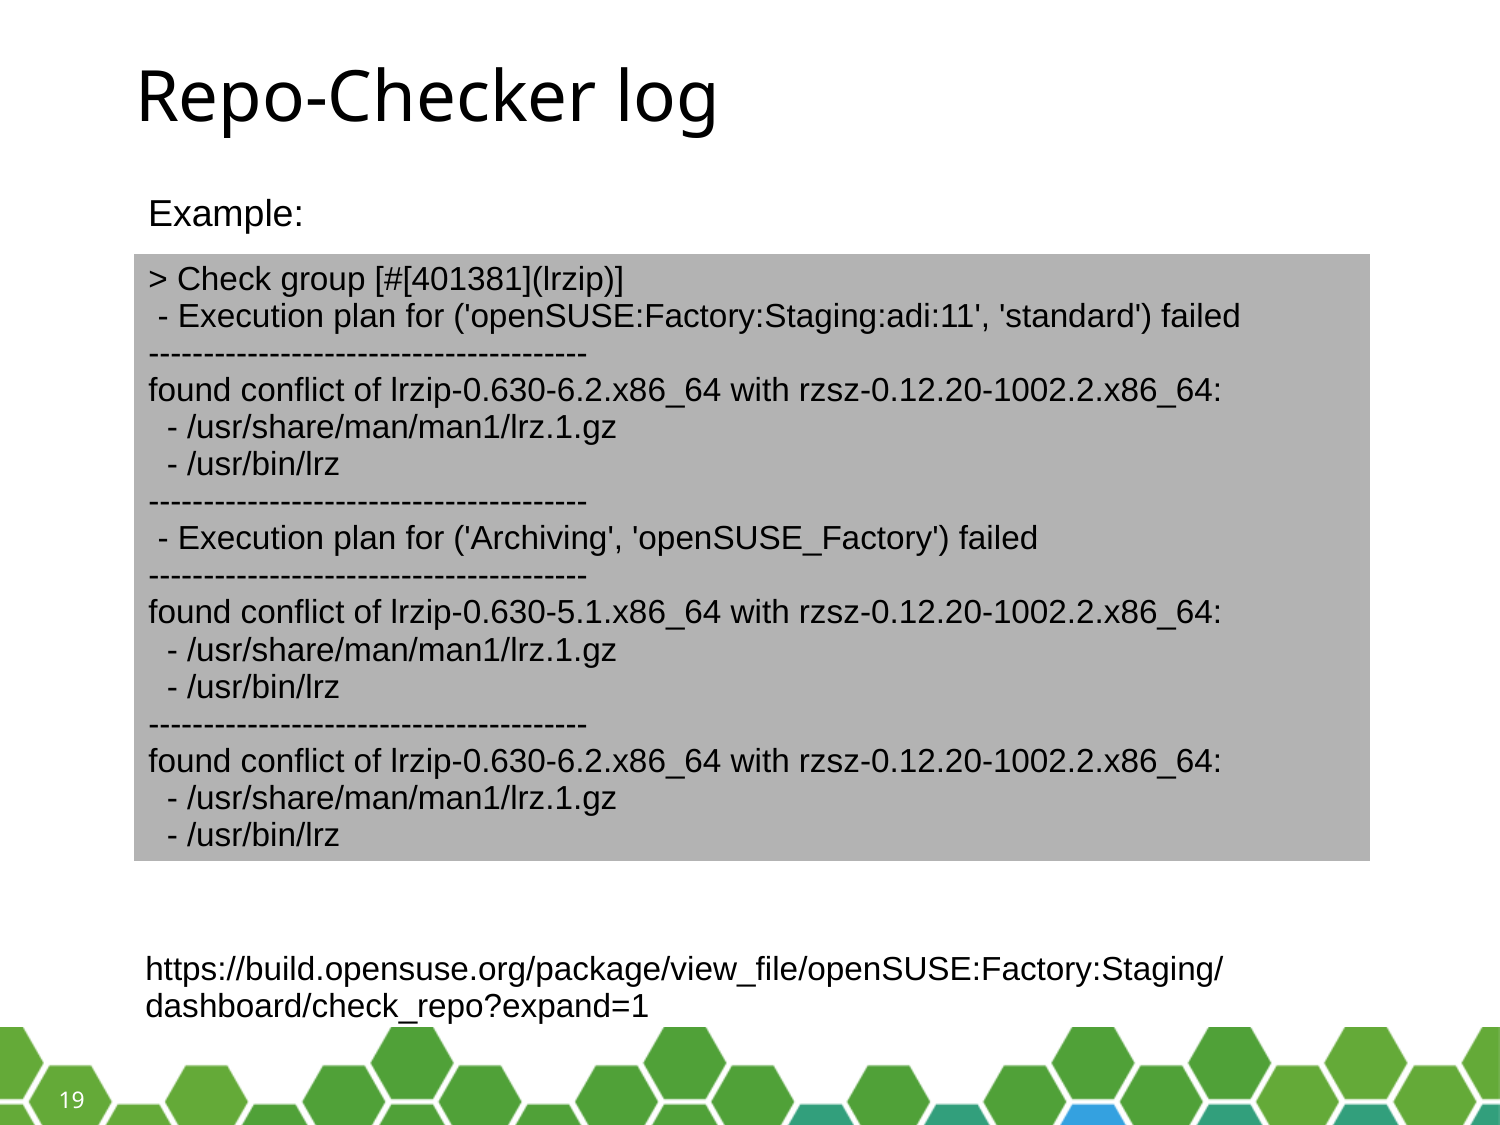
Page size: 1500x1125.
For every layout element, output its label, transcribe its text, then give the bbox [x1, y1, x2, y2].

text_box https://build.opensuse.org/package/view_file/openSUSE:Factory:Staging/dashboard/check_repo?expand=1 [130, 943, 1409, 1070]
title Repo-Checker log [135, 12, 1372, 175]
picture [0, 1027, 1500, 1125]
table_header > Check group [#[401381](lrzip)] - Execution plan for ('openSUSE:Factory:Staging:adi:11', 'standard') failed ---------------------------------------- found conflict of lrzip-0.630-6.2.x86_64 with rzsz-0.12.20-1002.2.x86_64: - /usr/share/man/man1/lrz.1.gz - /usr/bin/lrz ---------------------------------------- - Execution plan for ('Archiving', 'openSUSE_Factory') failed ---------------------------------------- found conflict of lrzip-0.630-5.1.x86_64 with rzsz-0.12.20-1002.2.x86_64: - /usr/share/man/man1/lrz.1.gz - /usr/bin/lrz ---------------------------------------- found conflict of lrzip-0.630-6.2.x86_64 with rzsz-0.12.20-1002.2.x86_64: - /usr/share/man/man1/lrz.1.gz - /usr/bin/lrz [134, 254, 1370, 861]
text_box Example: [133, 184, 319, 242]
